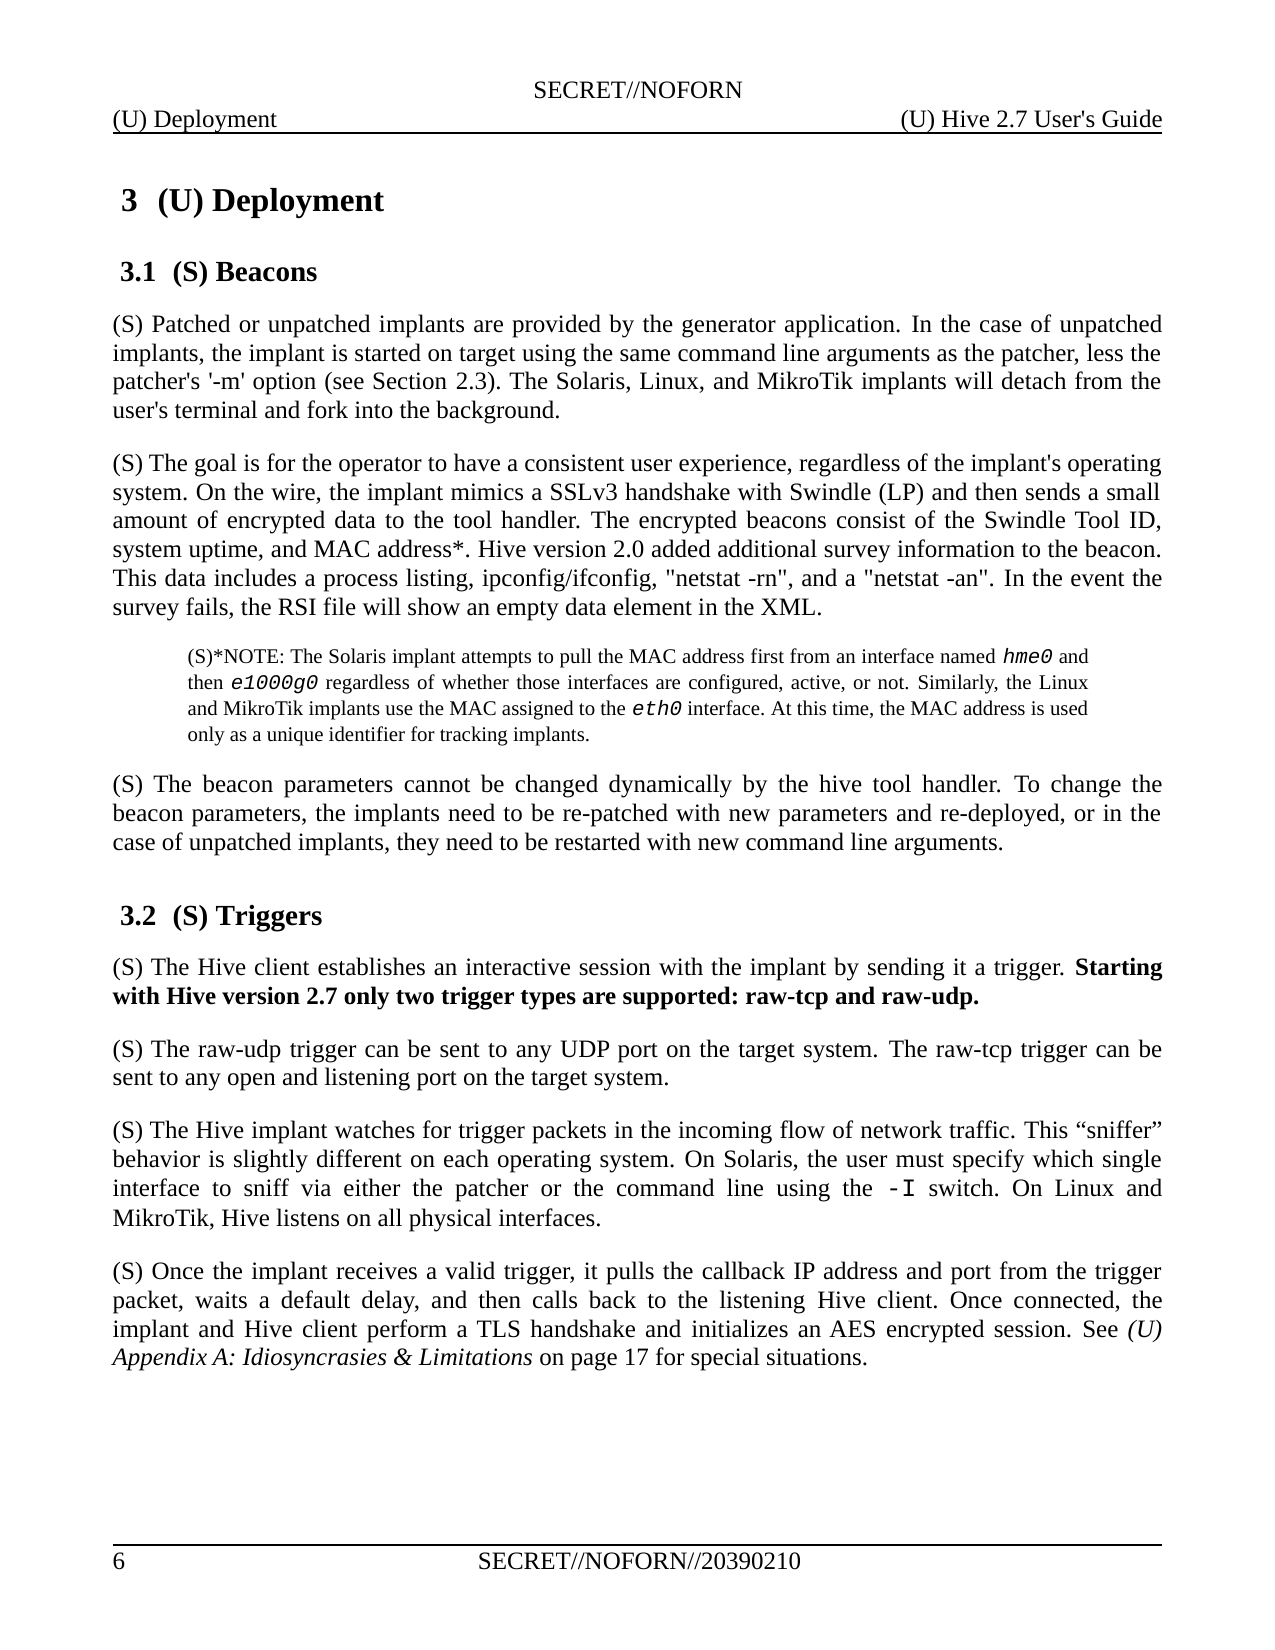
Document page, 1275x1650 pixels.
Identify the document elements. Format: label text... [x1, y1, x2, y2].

subtitle (S) Beacons [112, 254, 1162, 288]
text (S)*NOTE: The Solaris implant attempts to pull the MAC address first from an interface named hme0 and then e1000g0 regardless of whether those interfaces are configured, active, or not. Similarly, the Linux and MikroTik implants use the MAC assigned to the eth0 interface. At this time, the MAC address is used only as a unique identifier for tracking implants. [187, 644, 1089, 746]
text (S) The goal is for the operator to have a consistent user experience, regardless of the implant's operating system. On the wire, the implant mimics a SSLv3 handshake with Swindle (LP) and then sends a small amount of encrypted data to the tool handler. The encrypted beacons consist of the Swindle Tool ID, system uptime, and MAC address*. Hive version 2.0 added additional survey information to the beacon. This data includes a process listing, ipconfig/ifconfig, "netstat -rn", and a "netstat -an". In the event the survey fails, the RSI file will show an empty data element in the XML. [112, 448, 1162, 620]
text (S) The Hive implant watches for trigger packets in the incoming flow of network traffic. This “sniffer” behavior is slightly different on each operating system. On Solaris, the user must specify which single interface to sniff via either the patcher or the command line using the -I switch. On Linux and MikroTik, Hive listens on all physical interfaces. [112, 1115, 1162, 1232]
text (S) Patched or unpatched implants are provided by the generator application. In the case of unpatched implants, the implant is started on target using the same command line arguments as the patcher, less the patcher's '-m' option (see Section 2.3). The Solaris, Linux, and MikroTik implants will detach from the user's terminal and fork into the background. [112, 309, 1162, 424]
text (S) The raw-udp trigger can be sent to any UDP port on the target system. The raw-tcp trigger can be sent to any open and listening port on the target system. [112, 1034, 1162, 1091]
subtitle (S) Triggers [112, 898, 1162, 931]
text (S) Once the implant receives a valid trigger, it pulls the callback IP address and port from the trigger packet, waits a default delay, and then calls back to the listening Hive client. Once connected, the implant and Hive client perform a TLS handshake and initializes an AES encrypted session. See (U) Appendix A: Idiosyncrasies & Limitations on page 17 for special situations. [112, 1256, 1162, 1371]
subtitle (U) Deployment [112, 180, 1162, 218]
text (S) The Hive client establishes an interactive session with the implant by sending it a trigger. Starting with Hive version 2.7 only two trigger types are supported: raw-tcp and raw-udp. [112, 952, 1162, 1010]
text (S) The beacon parameters cannot be changed dynamically by the hive tool handler. To change the beacon parameters, the implants need to be re-patched with new parameters and re-deployed, or in the case of unpatched implants, they need to be restarted with new command line arguments. [112, 769, 1162, 856]
